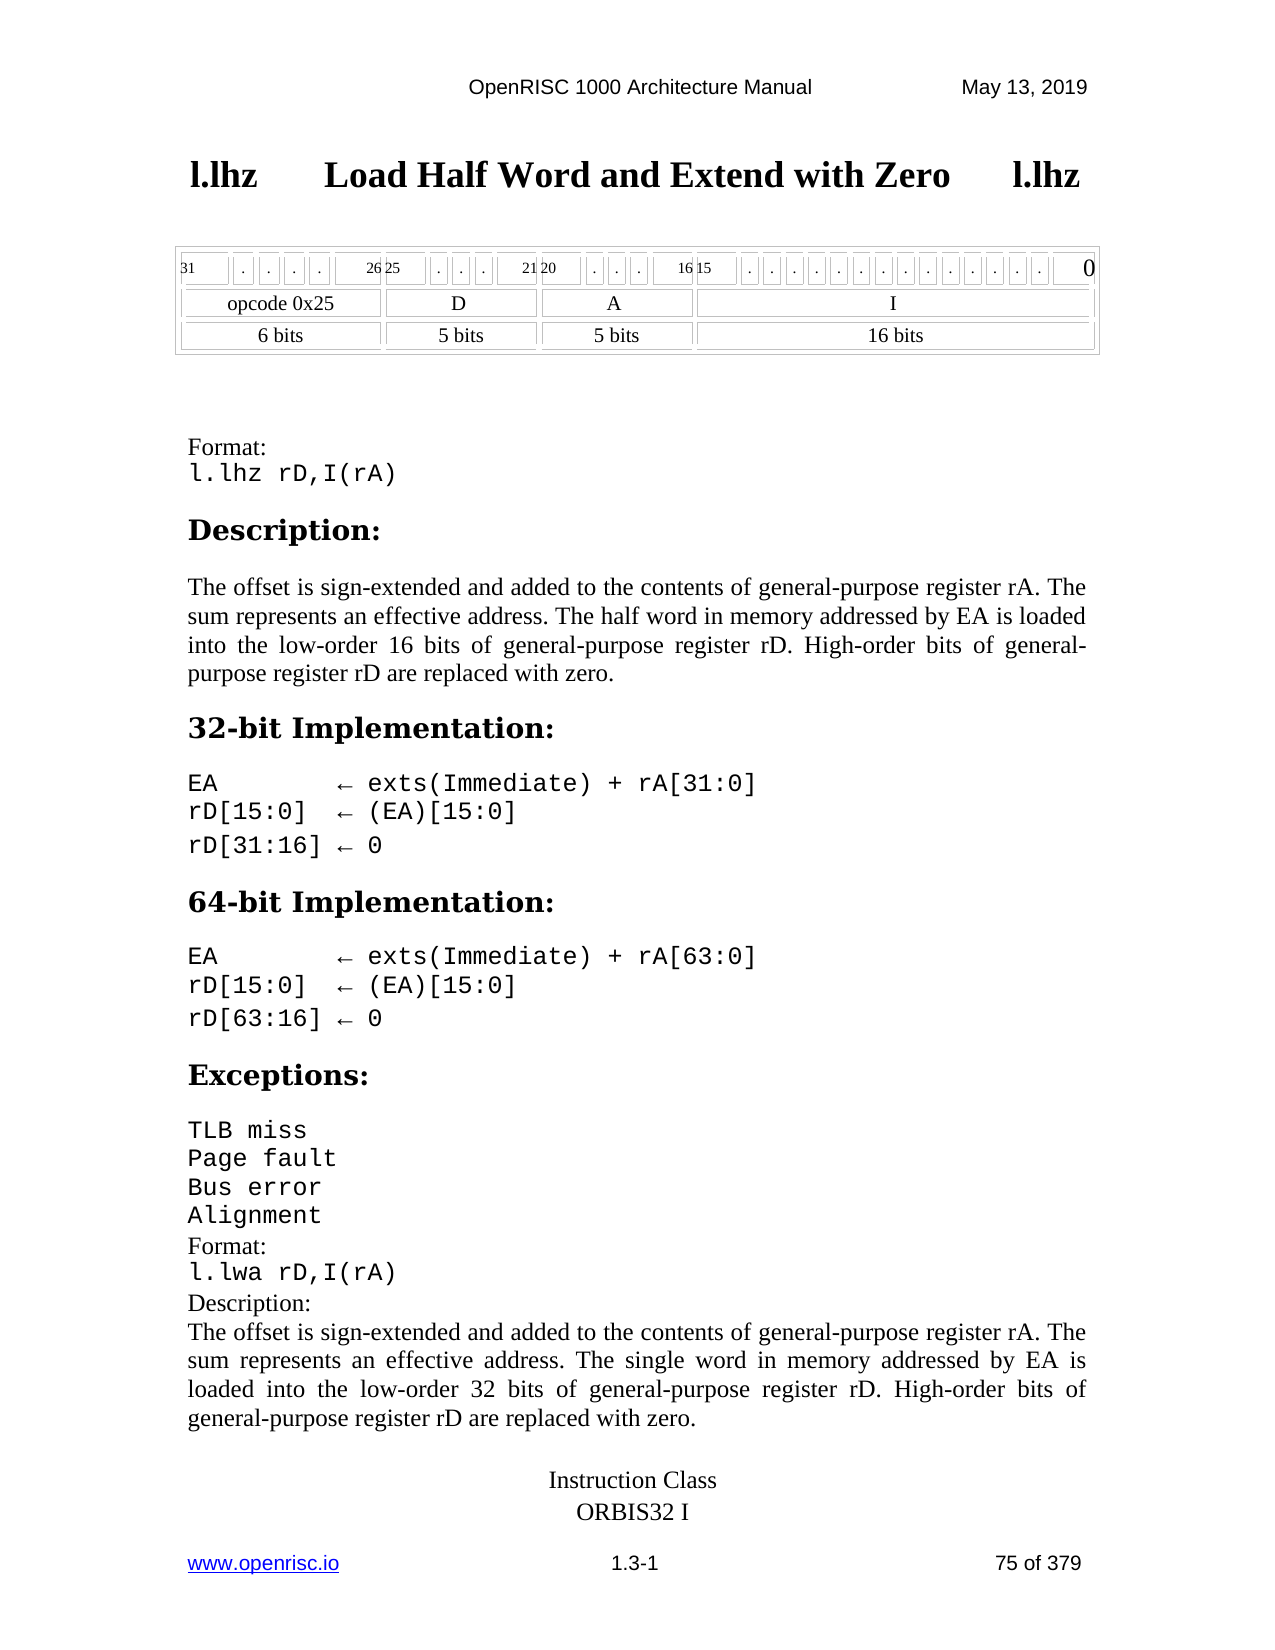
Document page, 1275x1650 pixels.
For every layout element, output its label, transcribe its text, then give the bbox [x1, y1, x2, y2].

text Description: [187, 1288, 1087, 1317]
text l.lhz rD,I(rA) [187, 461, 1087, 489]
text 32-bit Implementation: [187, 712, 1087, 745]
text Format: [187, 1231, 1087, 1259]
text TLB miss Page fault Bus error Alignment [187, 1117, 1087, 1231]
text 64-bit Implementation: [187, 886, 1087, 919]
text EA ← exts(Immediate) + rA[31:0] rD[15:0] ← (EA)[15:0] rD[31:16] ← 0 [187, 770, 1087, 861]
text Exceptions: [187, 1059, 1087, 1092]
text The offset is sign-extended and added to the contents of general-purpose register rA. The sum represents an effective address. The half word in memory addressed by EA is loaded into the low-order 16 bits of general-purpose register rD. High-order bits of general-purpose register rD are replaced with zero. [187, 572, 1087, 687]
text l.lwa rD,I(rA) [187, 1259, 1087, 1288]
text Format: [187, 432, 1087, 461]
text Description: [187, 514, 1087, 547]
text The offset is sign-extended and added to the contents of general-purpose register rA. The sum represents an effective address. The single word in memory addressed by EA is loaded into the low-order 32 bits of general-purpose register rD. High-order bits of general-purpose register rD are replaced with zero. [187, 1317, 1087, 1432]
text EA ← exts(Immediate) + rA[63:0] rD[15:0] ← (EA)[15:0] rD[63:16] ← 0 [187, 944, 1087, 1034]
